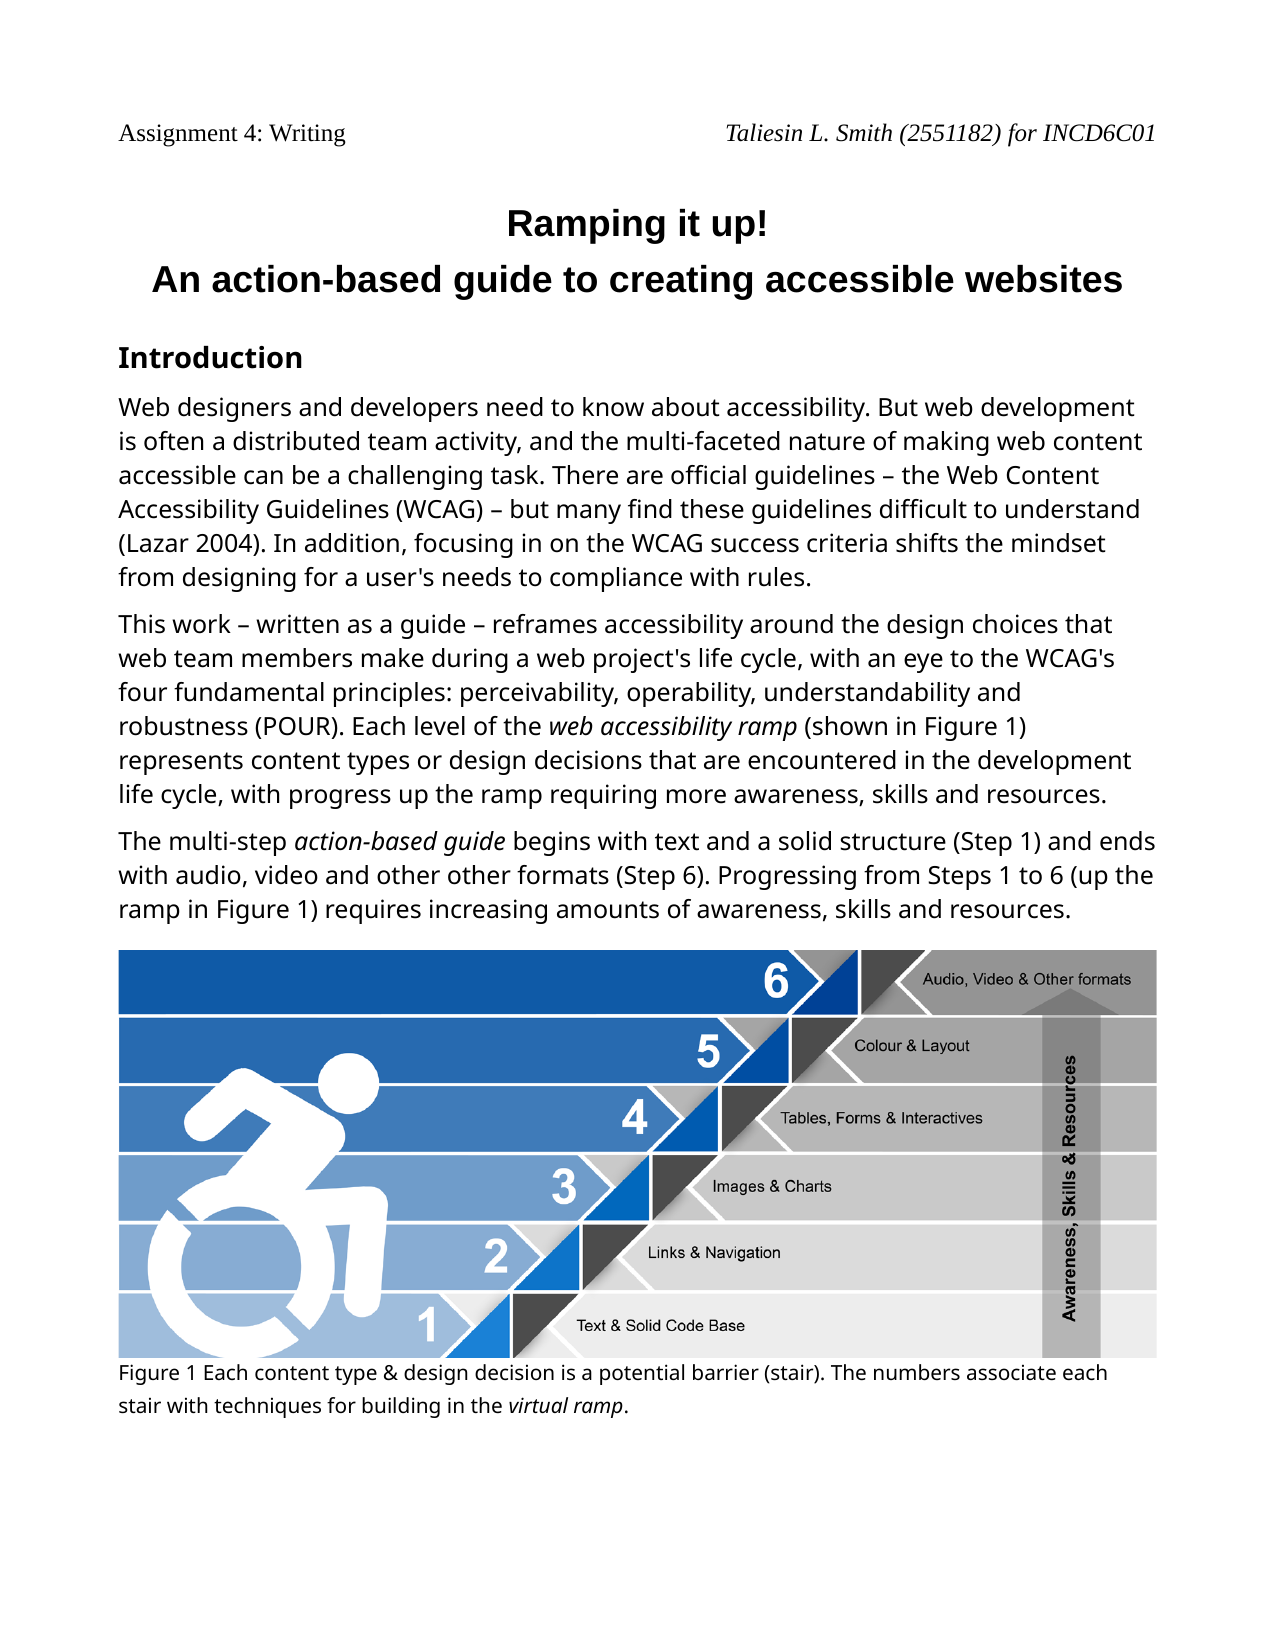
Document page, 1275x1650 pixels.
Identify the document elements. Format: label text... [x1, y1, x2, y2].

text Figure 1 Each content type & design decision is a potential barrier (stair). The numbers associate each stair with techniques for building in the virtual ramp. [118, 1358, 1157, 1421]
subtitle Ramping it up! [118, 201, 1157, 244]
text Web designers and developers need to know about accessibility. But web development is often a distributed team activity, and the multi-faceted nature of making web content accessible can be a challenging task. There are official guidelines – the Web Content Accessibility Guidelines (WCAG) – but many find these guidelines difficult to understand (Lazar 2004). In addition, focusing in on the WCAG success criteria shifts the mindset from designing for a user's needs to compliance with rules. [118, 390, 1157, 594]
text This work – written as a guide – reframes accessibility around the design choices that web team members make during a web project's life cycle, with an eye to the WCAG's four fundamental principles: perceivability, operability, understandability and robustness (POUR). Each level of the web accessibility ramp (shown in Figure 1) represents content types or design decisions that are encountered in the development life cycle, with progress up the ramp requiring more awareness, skills and resources. [118, 607, 1157, 811]
subtitle An action-based guide to creating accessible websites [118, 257, 1157, 300]
picture [118, 950, 1157, 1358]
text The multi-step action-based guide begins with text and a solid structure (Step 1) and ends with audio, video and other other formats (Step 6). Progressing from Steps 1 to 6 (up the ramp in Figure 1) requires increasing amounts of awareness, skills and resources. [118, 823, 1157, 926]
subtitle Introduction [118, 337, 1157, 377]
text [118, 938, 1157, 950]
